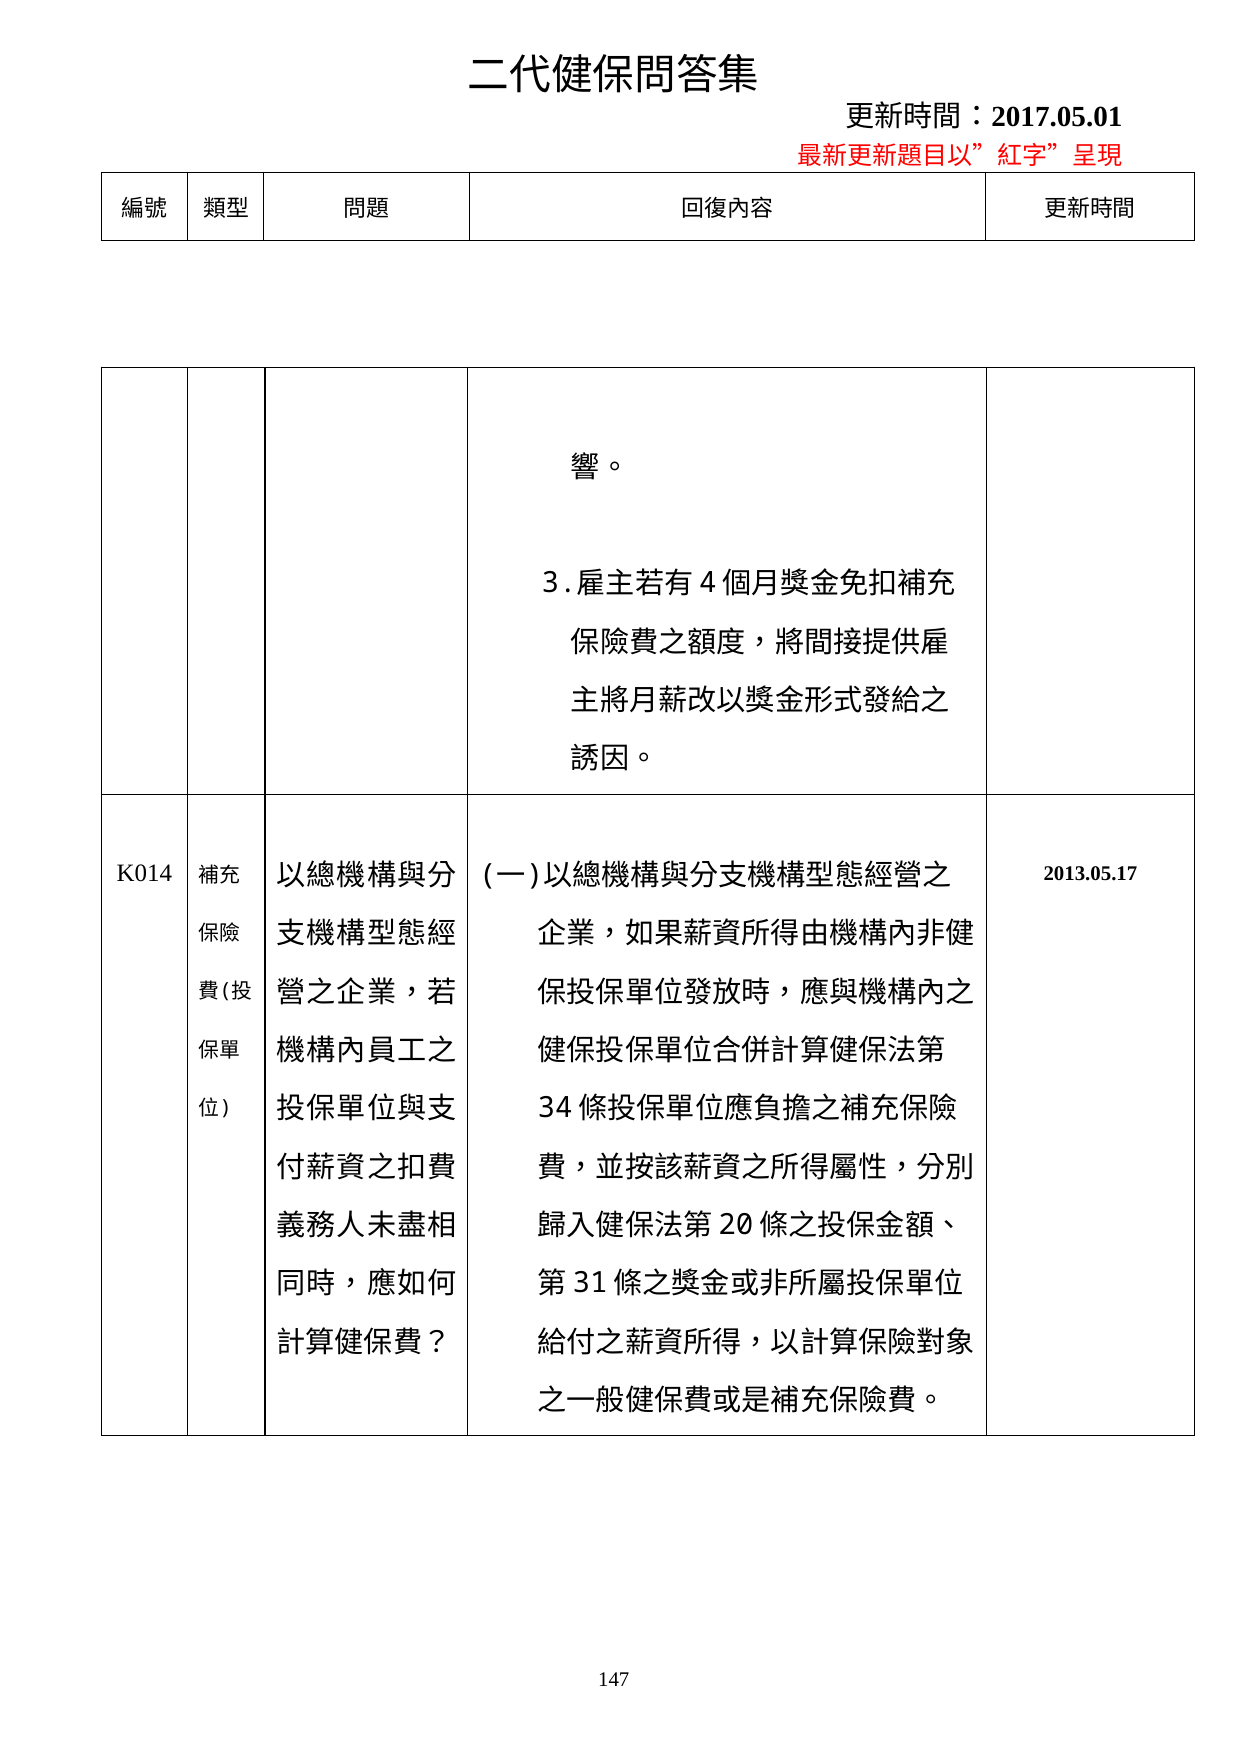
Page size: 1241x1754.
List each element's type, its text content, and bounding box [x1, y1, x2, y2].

table_cell K014 [102, 795, 187, 1435]
table_cell [188, 368, 264, 794]
table_cell 響。 3.雇主若有4個月獎金免扣補充保險費之額度，將間接提供雇主將月薪改以獎金形式發給之誘因。 [468, 368, 986, 794]
table_cell [266, 368, 467, 794]
table_cell (一)以總機構與分支機構型態經營之企業，如果薪資所得由機構內非健保投保單位發放時，應與機構內之健保投保單位合併計算健保法第34條投保單位應負擔之補充保險費，並按該薪資之所得屬性，分別歸入健保法第20條之投保金額、第31條之獎金或非所屬投保單位給付之薪資所得，以計算保險對象之一般健保費或是補充保險費。 [468, 795, 986, 1435]
table_cell 2013.05.17 [987, 795, 1194, 1435]
table_cell [987, 368, 1194, 794]
table_cell 以總機構與分支機構型態經營之企業，若機構內員工之投保單位與支付薪資之扣費義務人未盡相同時，應如何計算健保費？ [266, 795, 467, 1435]
table_cell 補充保險費(投保單位) [188, 795, 264, 1435]
table_cell [102, 368, 187, 794]
